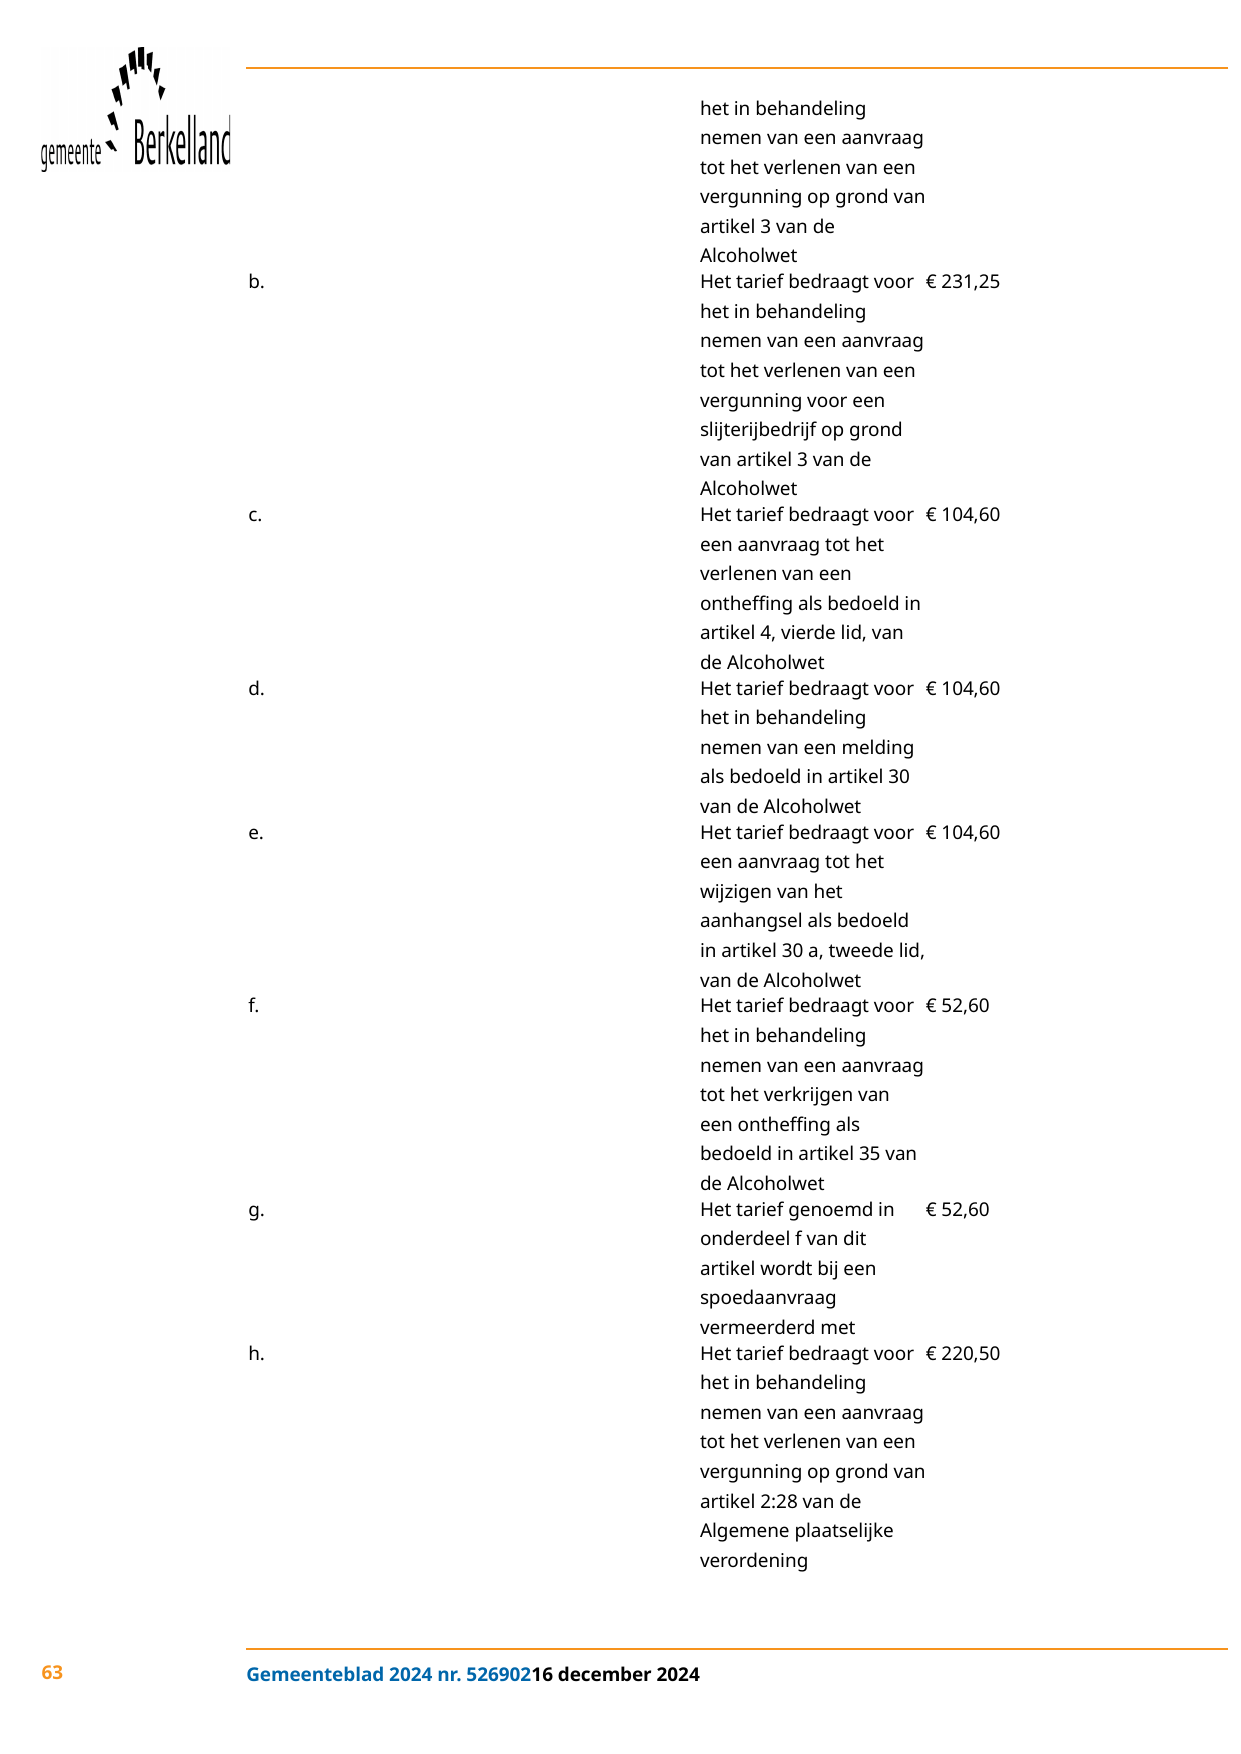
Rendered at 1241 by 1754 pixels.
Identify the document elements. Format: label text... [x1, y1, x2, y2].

table_cell [474, 1573, 700, 1598]
table_cell c. [248, 501, 474, 675]
table_cell [474, 1196, 700, 1340]
table_cell [474, 95, 700, 268]
picture [41, 47, 231, 172]
table_cell [474, 993, 700, 1196]
table_cell € 220,50 [926, 1340, 1152, 1573]
table_cell [474, 501, 700, 675]
table_cell Het tarief bedraagt voor een aanvraag tot het verlenen van een ontheffing als bedoeld in artikel 4, vierde lid, van de Alcoholwet [700, 501, 926, 675]
table_cell e. [248, 819, 474, 993]
table_cell € 52,60 [926, 1196, 1152, 1340]
table_cell Het tarief bedraagt voor het in behandeling nemen van een aanvraag tot het verlenen van een vergunning op grond van artikel 2:28 van de Algemene plaatselijke verordening [700, 1340, 926, 1573]
table_cell h. [248, 1340, 474, 1573]
table_cell Het tarief bedraagt voor het in behandeling nemen van een aanvraag tot het verlenen van een vergunning voor een slijterijbedrijf op grond van artikel 3 van de Alcoholwet [700, 269, 926, 501]
table_cell € 104,60 [926, 501, 1152, 675]
table_cell [474, 1340, 700, 1573]
table_cell Het tarief bedraagt voor een aanvraag tot het wijzigen van het aanhangsel als bedoeld in artikel 30 a, tweede lid, van de Alcoholwet [700, 819, 926, 993]
table_cell [474, 269, 700, 501]
table_cell f. [248, 993, 474, 1196]
table_cell Het tarief bedraagt voor het in behandeling nemen van een aanvraag tot het verkrijgen van een ontheffing als bedoeld in artikel 35 van de Alcoholwet [700, 993, 926, 1196]
table_cell € 231,25 [926, 269, 1152, 501]
table_cell d. [248, 675, 474, 819]
table_cell b. [248, 269, 474, 501]
table_cell [926, 95, 1152, 268]
table_cell [248, 95, 474, 268]
table_cell [474, 819, 700, 993]
table_cell € 104,60 [926, 819, 1152, 993]
table_cell [248, 1573, 474, 1598]
table_cell g. [248, 1196, 474, 1340]
table_cell € 104,60 [926, 675, 1152, 819]
table_cell [926, 1573, 1152, 1598]
table_cell [700, 1573, 926, 1598]
table_cell Het tarief genoemd in onderdeel f van dit artikel wordt bij een spoedaanvraag vermeerderd met [700, 1196, 926, 1340]
table_cell Het tarief bedraagt voor het in behandeling nemen van een melding als bedoeld in artikel 30 van de Alcoholwet [700, 675, 926, 819]
table_cell het in behandeling nemen van een aanvraag tot het verlenen van een vergunning op grond van artikel 3 van de Alcoholwet [700, 95, 926, 268]
table_cell [474, 675, 700, 819]
table_cell € 52,60 [926, 993, 1152, 1196]
